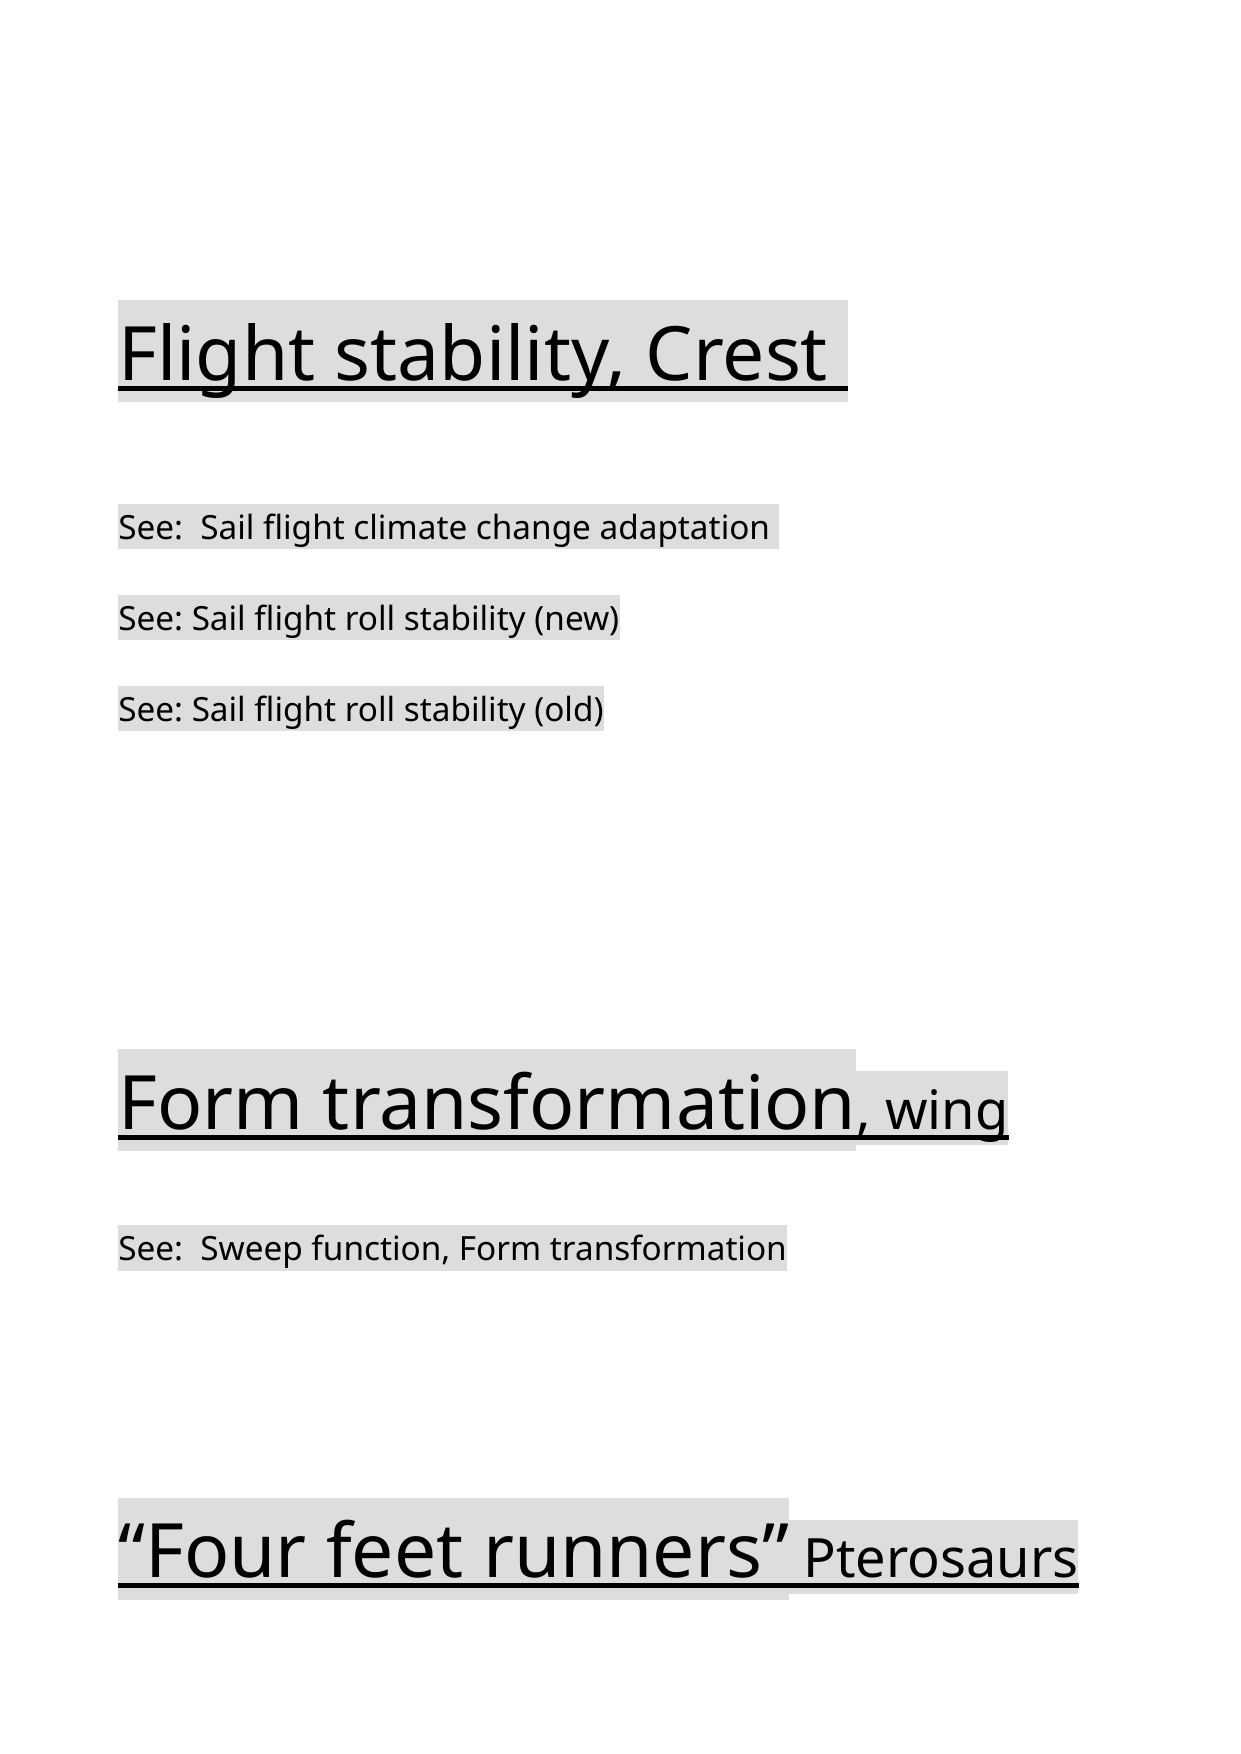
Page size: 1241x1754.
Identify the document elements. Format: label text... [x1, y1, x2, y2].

text See: Sail flight roll stability (new) [118, 595, 1122, 640]
text See: Sweep function, Form transformation [118, 1225, 1122, 1271]
text Form transformation, wing [118, 1049, 1122, 1151]
text See: Sail flight roll stability (old) [118, 686, 1122, 731]
text See: Sail flight climate change adaptation [118, 504, 1122, 549]
text Flight stability, Crest [118, 300, 1122, 402]
text “Four feet runners” Pterosaurs [118, 1498, 1122, 1600]
